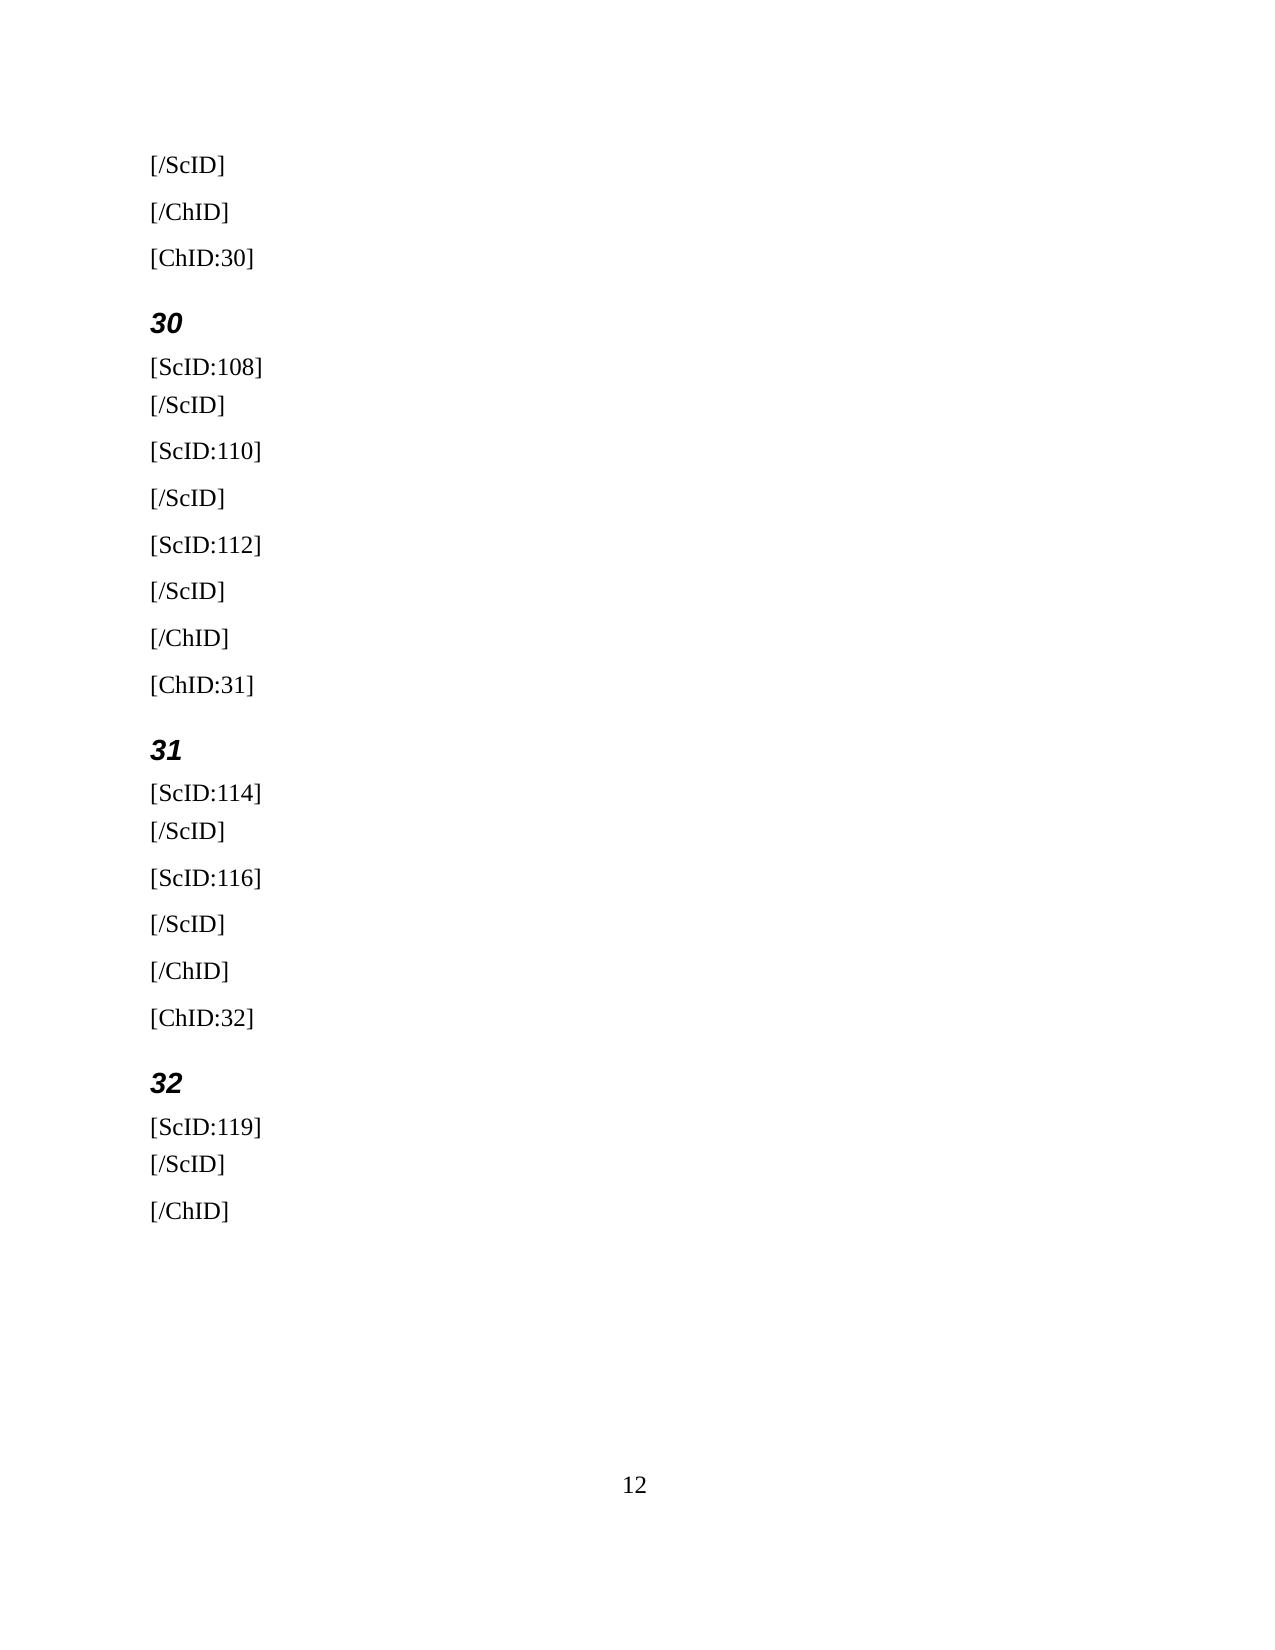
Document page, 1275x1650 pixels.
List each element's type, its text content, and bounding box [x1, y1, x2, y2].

text [/ScID] [150, 1149, 1125, 1178]
text [ScID:112] [150, 530, 1125, 558]
text [/ChID] [150, 956, 1125, 985]
text [ChID:31] [150, 670, 1125, 698]
subtitle 31 [150, 732, 1125, 766]
text [/ScID] [150, 576, 1125, 605]
text [/ChID] [150, 623, 1125, 652]
text [ScID:114] [150, 778, 1125, 807]
text [ScID:110] [150, 436, 1125, 465]
text [ChID:30] [150, 243, 1125, 272]
text [/ChID] [150, 197, 1125, 225]
text [/ScID] [150, 909, 1125, 938]
text [/ScID] [150, 483, 1125, 512]
text [ScID:108] [150, 352, 1125, 381]
text [/ScID] [150, 390, 1125, 418]
text [/ScID] [150, 150, 1125, 179]
text [ChID:32] [150, 1003, 1125, 1032]
text [ScID:116] [150, 863, 1125, 892]
text [/ScID] [150, 816, 1125, 845]
text [/ChID] [150, 1196, 1125, 1225]
text [ScID:119] [150, 1112, 1125, 1140]
subtitle 32 [150, 1066, 1125, 1099]
subtitle 30 [150, 306, 1125, 339]
